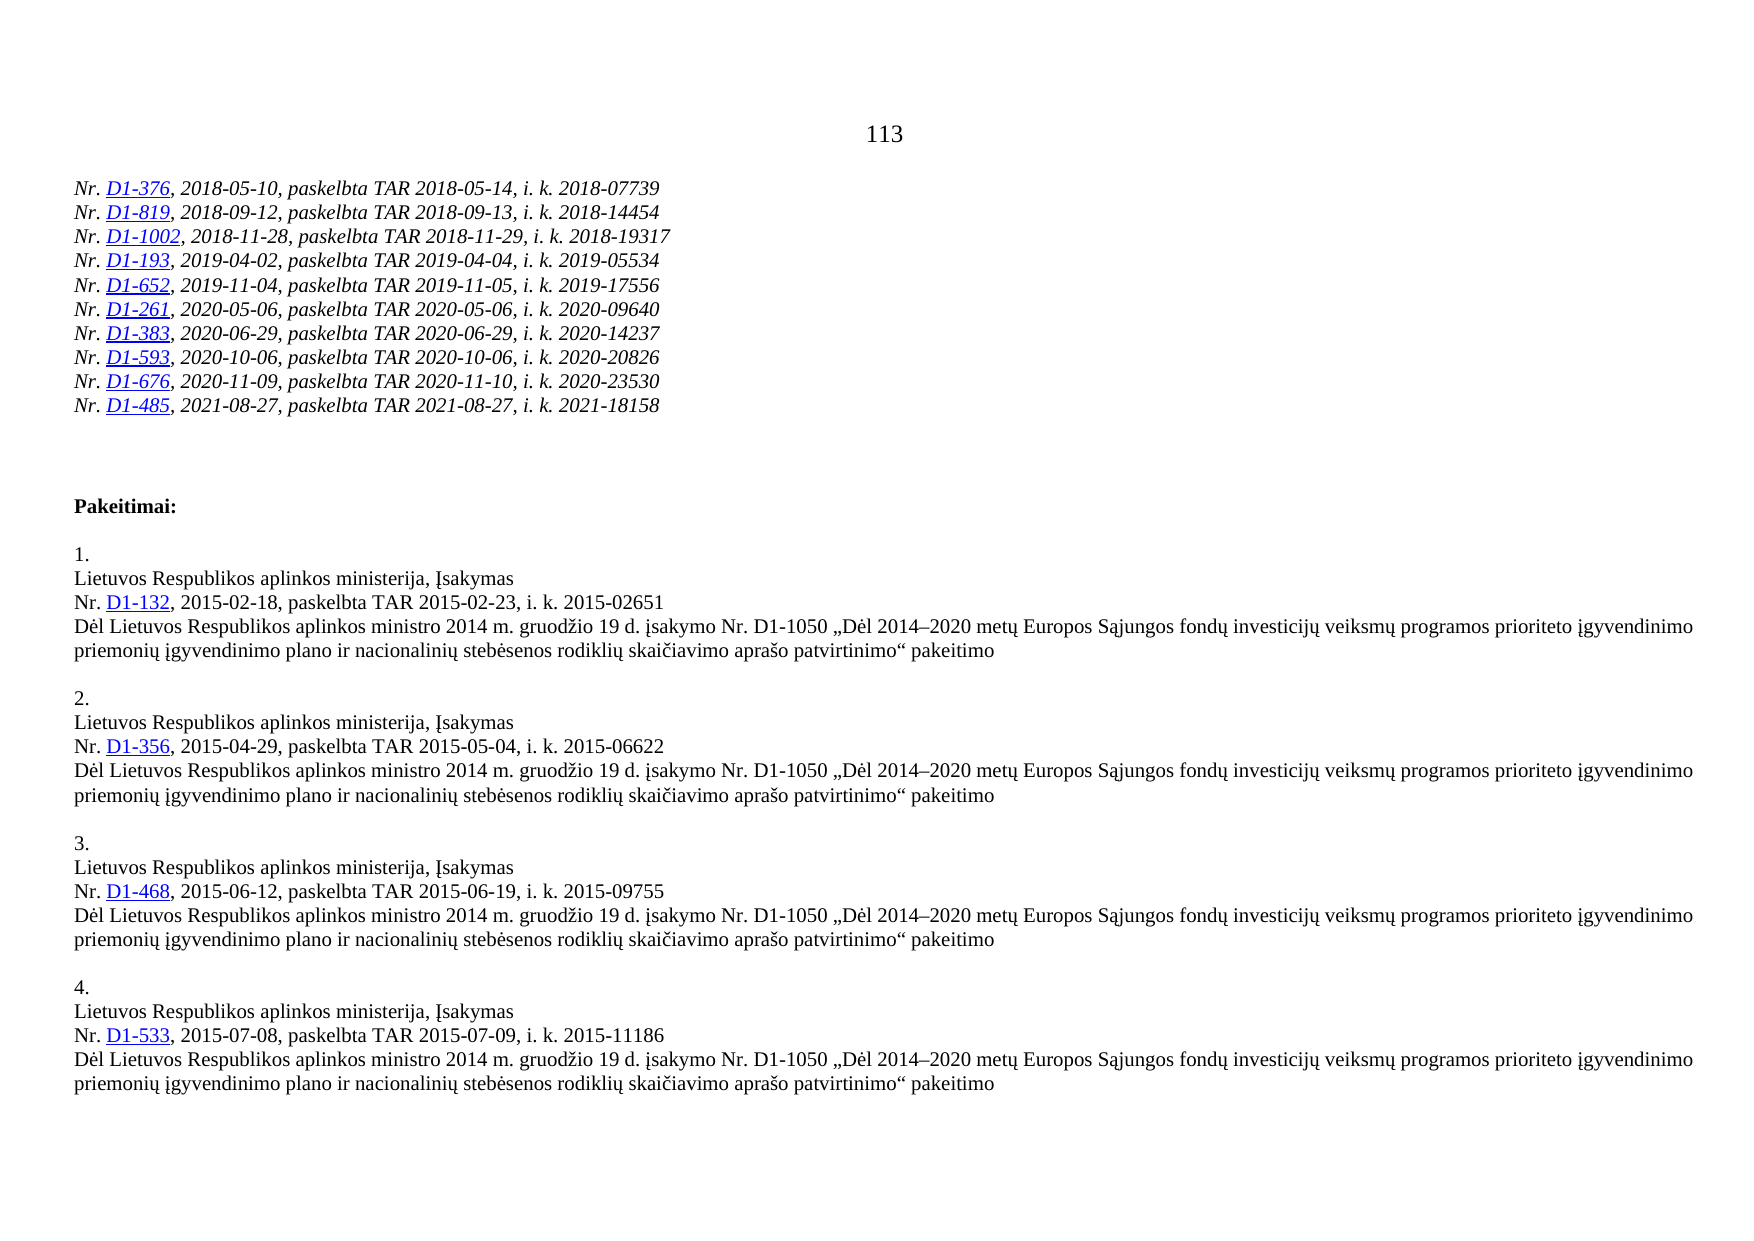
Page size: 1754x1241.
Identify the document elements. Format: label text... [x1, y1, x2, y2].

text Nr. D1-193, 2019-04-02, paskelbta TAR 2019-04-04, i. k. 2019-05534 [74, 248, 1695, 272]
text Dėl Lietuvos Respublikos aplinkos ministro 2014 m. gruodžio 19 d. įsakymo Nr. D1-1050 „Dėl 2014–2020 metų Europos Sąjungos fondų investicijų veiksmų programos prioriteto įgyvendinimo priemonių įgyvendinimo plano ir nacionalinių stebėsenos rodiklių skaičiavimo aprašo patvirtinimo“ pakeitimo [74, 903, 1695, 951]
text Lietuvos Respublikos aplinkos ministerija, Įsakymas [74, 710, 1695, 734]
text Dėl Lietuvos Respublikos aplinkos ministro 2014 m. gruodžio 19 d. įsakymo Nr. D1-1050 „Dėl 2014–2020 metų Europos Sąjungos fondų investicijų veiksmų programos prioriteto įgyvendinimo priemonių įgyvendinimo plano ir nacionalinių stebėsenos rodiklių skaičiavimo aprašo patvirtinimo“ pakeitimo [74, 614, 1695, 662]
text Nr. D1-533, 2015-07-08, paskelbta TAR 2015-07-09, i. k. 2015-11186 [74, 1023, 1695, 1047]
text Nr. D1-485, 2021-08-27, paskelbta TAR 2021-08-27, i. k. 2021-18158 [74, 393, 1695, 417]
text Nr. D1-1002, 2018-11-28, paskelbta TAR 2018-11-29, i. k. 2018-19317 [74, 224, 1695, 248]
text Nr. D1-356, 2015-04-29, paskelbta TAR 2015-05-04, i. k. 2015-06622 [74, 734, 1695, 758]
text Nr. D1-376, 2018-05-10, paskelbta TAR 2018-05-14, i. k. 2018-07739 [74, 176, 1695, 200]
text Nr. D1-652, 2019-11-04, paskelbta TAR 2019-11-05, i. k. 2019-17556 [74, 272, 1695, 297]
text 4. [74, 975, 1695, 999]
text 3. [74, 831, 1695, 855]
text 1. [74, 542, 1695, 566]
text Dėl Lietuvos Respublikos aplinkos ministro 2014 m. gruodžio 19 d. įsakymo Nr. D1-1050 „Dėl 2014–2020 metų Europos Sąjungos fondų investicijų veiksmų programos prioriteto įgyvendinimo priemonių įgyvendinimo plano ir nacionalinių stebėsenos rodiklių skaičiavimo aprašo patvirtinimo“ pakeitimo [74, 758, 1695, 807]
text Nr. D1-132, 2015-02-18, paskelbta TAR 2015-02-23, i. k. 2015-02651 [74, 590, 1695, 614]
text 2. [74, 686, 1695, 710]
text Nr. D1-676, 2020-11-09, paskelbta TAR 2020-11-10, i. k. 2020-23530 [74, 369, 1695, 393]
text Nr. D1-261, 2020-05-06, paskelbta TAR 2020-05-06, i. k. 2020-09640 [74, 297, 1695, 321]
text Nr. D1-819, 2018-09-12, paskelbta TAR 2018-09-13, i. k. 2018-14454 [74, 200, 1695, 224]
text Lietuvos Respublikos aplinkos ministerija, Įsakymas [74, 566, 1695, 590]
text Nr. D1-383, 2020-06-29, paskelbta TAR 2020-06-29, i. k. 2020-14237 [74, 321, 1695, 345]
text Nr. D1-593, 2020-10-06, paskelbta TAR 2020-10-06, i. k. 2020-20826 [74, 345, 1695, 369]
text Lietuvos Respublikos aplinkos ministerija, Įsakymas [74, 855, 1695, 879]
text Pakeitimai: [74, 494, 1695, 518]
text Nr. D1-468, 2015-06-12, paskelbta TAR 2015-06-19, i. k. 2015-09755 [74, 879, 1695, 903]
text Lietuvos Respublikos aplinkos ministerija, Įsakymas [74, 999, 1695, 1023]
text Dėl Lietuvos Respublikos aplinkos ministro 2014 m. gruodžio 19 d. įsakymo Nr. D1-1050 „Dėl 2014–2020 metų Europos Sąjungos fondų investicijų veiksmų programos prioriteto įgyvendinimo priemonių įgyvendinimo plano ir nacionalinių stebėsenos rodiklių skaičiavimo aprašo patvirtinimo“ pakeitimo [74, 1047, 1695, 1095]
